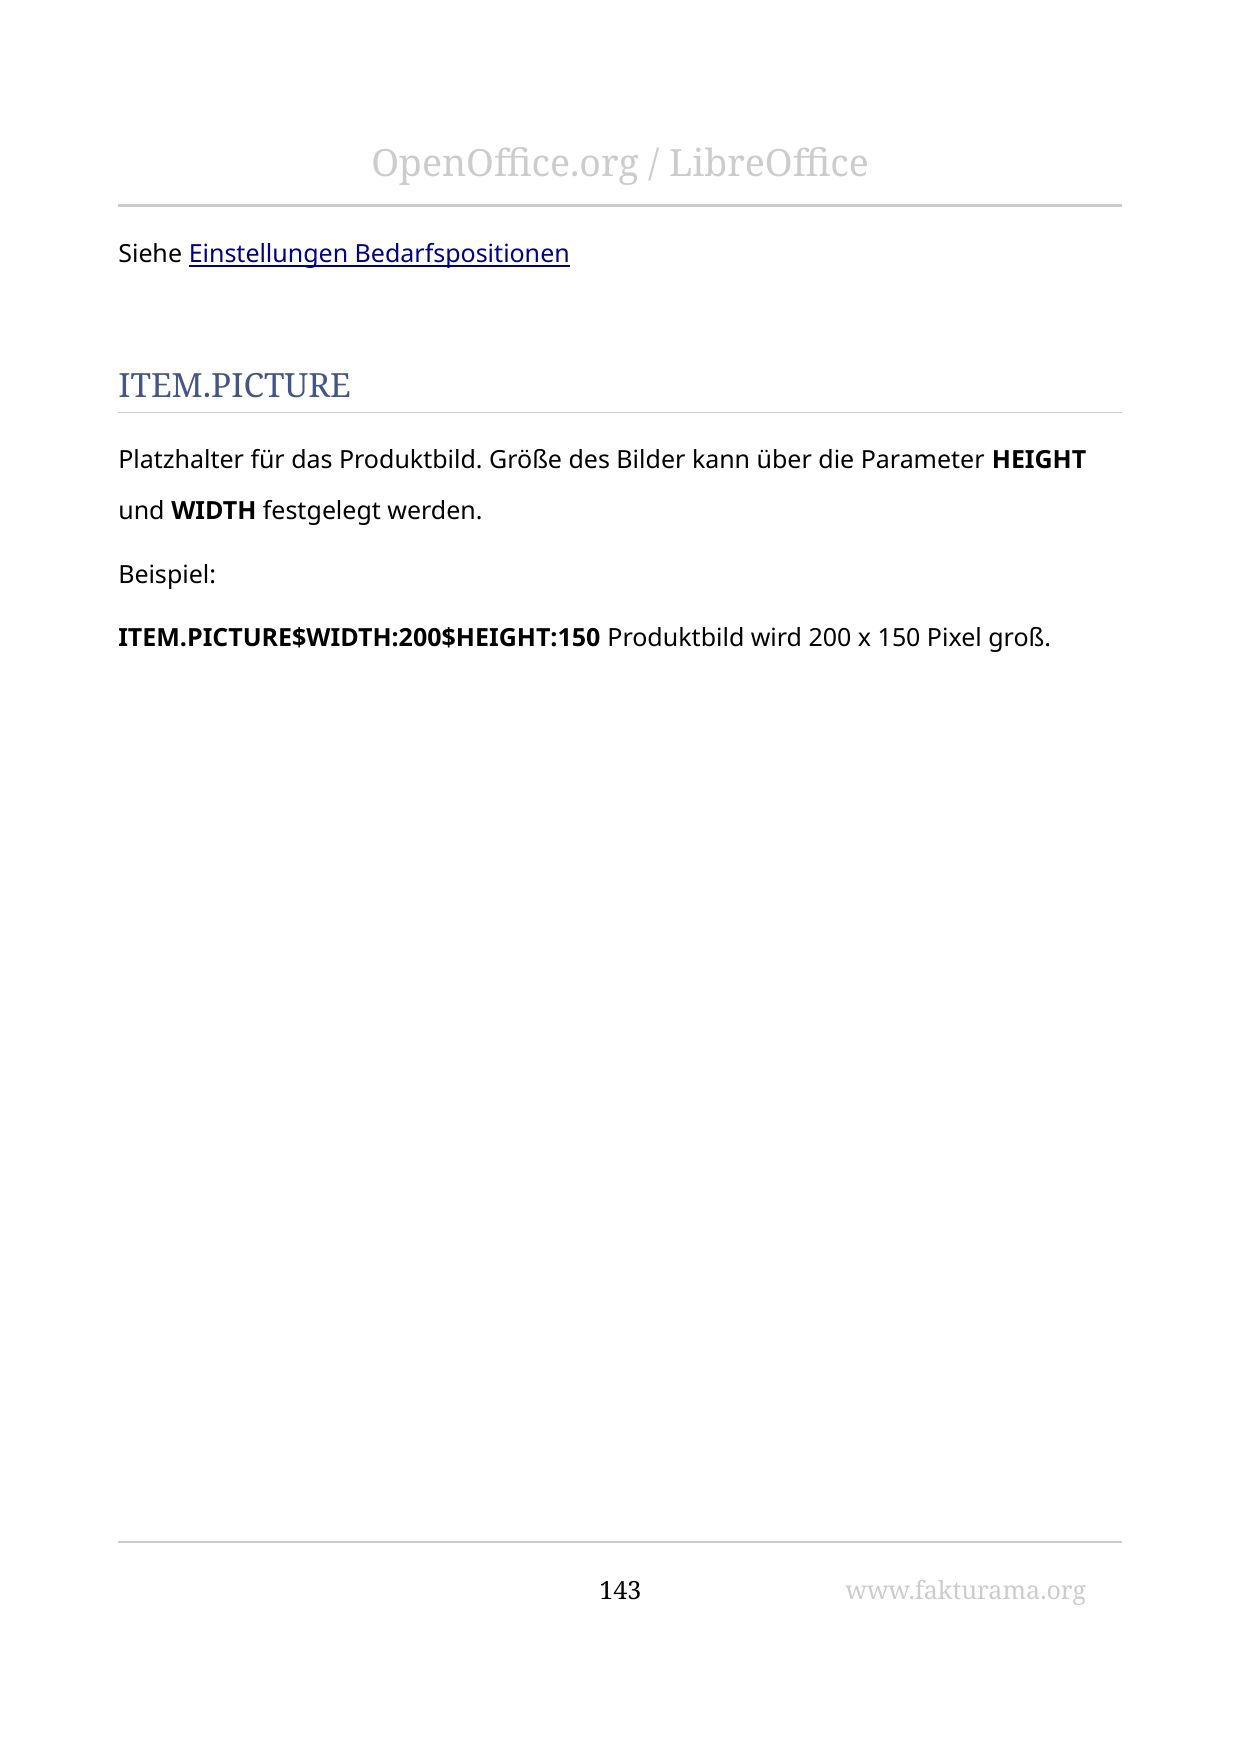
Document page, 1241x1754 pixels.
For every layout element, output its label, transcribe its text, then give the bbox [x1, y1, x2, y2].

text Siehe Einstellungen Bedarfspositionen [118, 236, 1122, 270]
text Beispiel: [118, 556, 1122, 591]
subtitle ITEM.PICTURE [118, 362, 1122, 412]
text ITEM.PICTURE$WIDTH:200$HEIGHT:150 Produktbild wird 200 x 150 Pixel groß. [118, 620, 1122, 654]
text Platzhalter für das Produktbild. Größe des Bilder kann über die Parameter HEIGHT und WIDTH festgelegt werden. [118, 442, 1122, 527]
